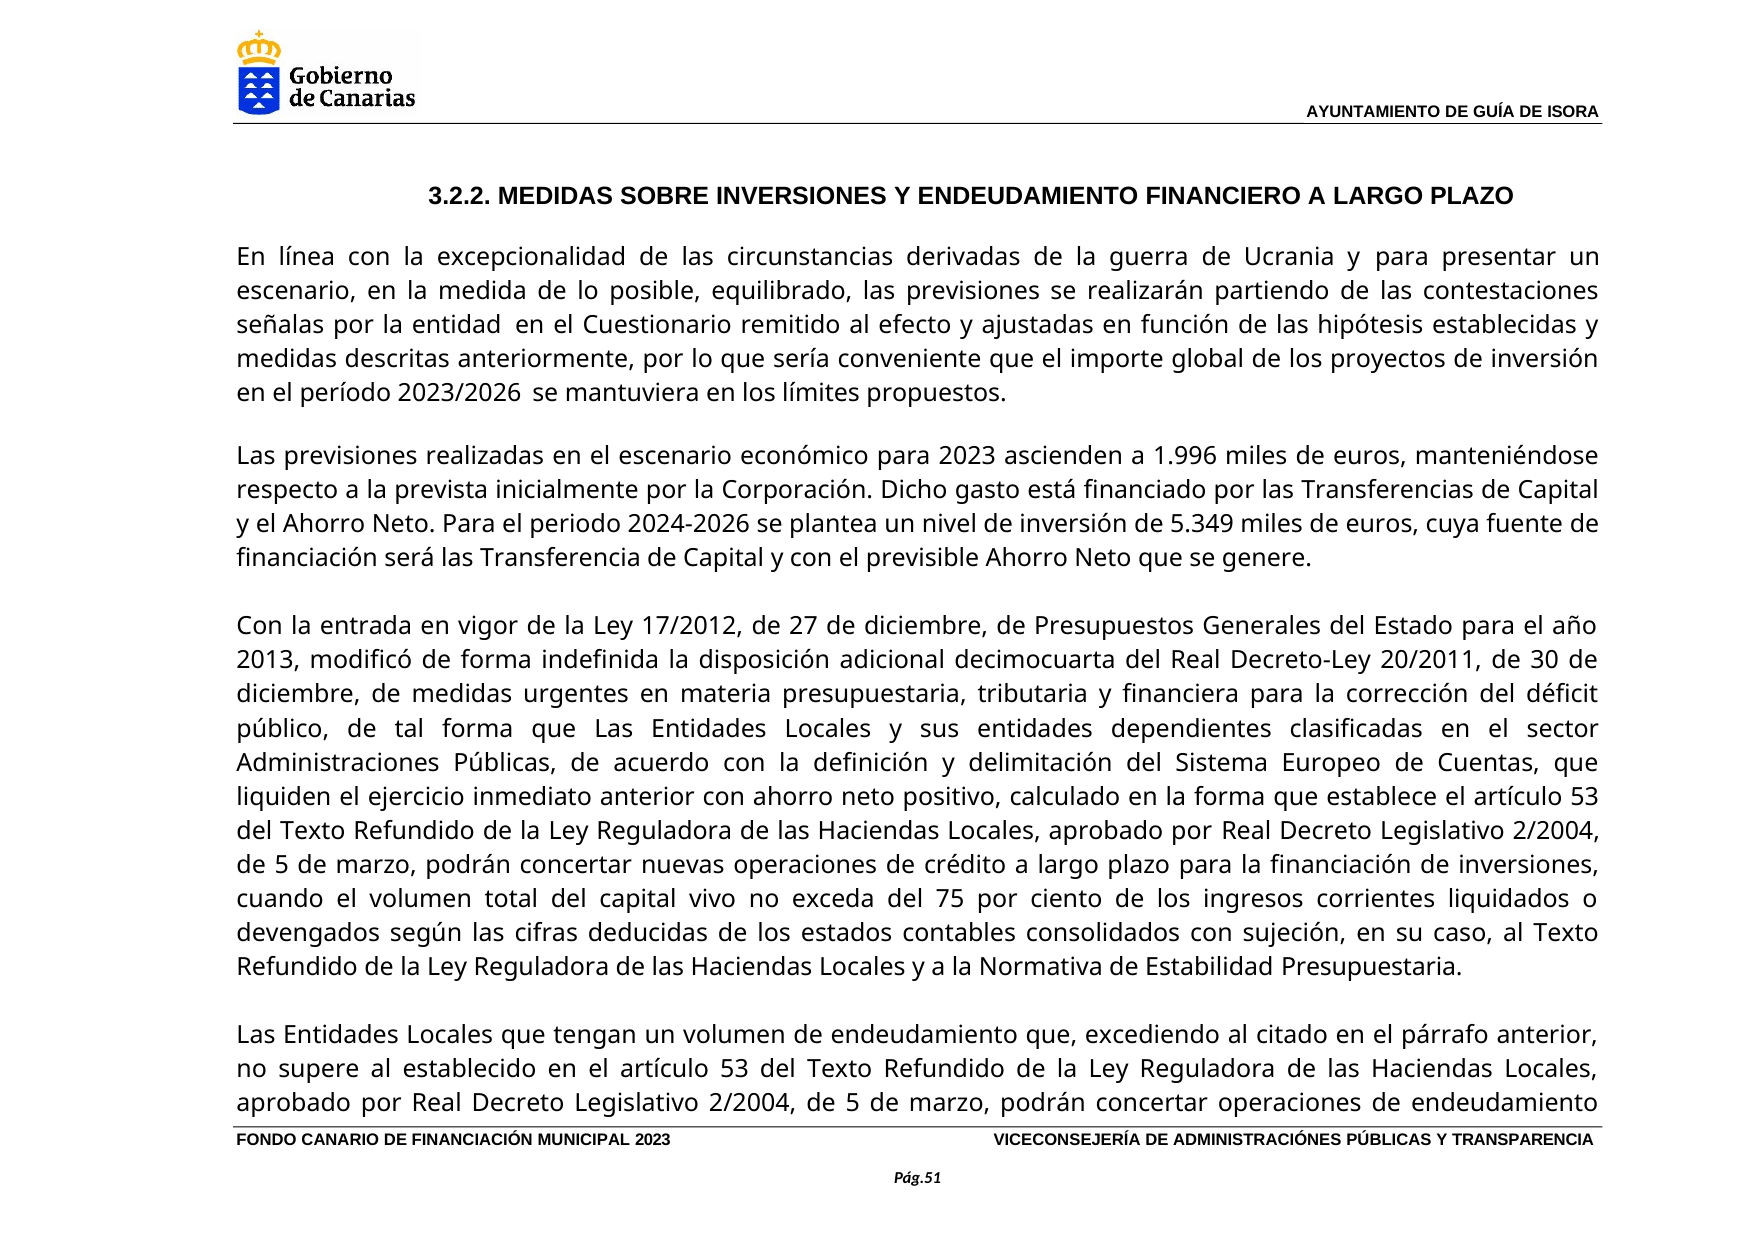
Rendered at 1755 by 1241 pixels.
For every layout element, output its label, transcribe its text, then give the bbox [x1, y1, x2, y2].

text Con la entrada en vigor de la Ley 17/2012, de 27 de diciembre, de Presupuestos Generales del Estado para el año 2013, modificó de forma indefinida la disposición adicional decimocuarta del Real Decreto-Ley 20/2011, de 30 de diciembre, de medidas urgentes en materia presupuestaria, tributaria y financiera para la corrección del déficit público, de tal forma que Las Entidades Locales y sus entidades dependientes clasificadas en el sector Administraciones Públicas, de acuerdo con la definición y delimitación del Sistema Europeo de Cuentas, que liquiden el ejercicio inmediato anterior con ahorro neto positivo, calculado en la forma que establece el artículo 53 del Texto Refundido de la Ley Reguladora de las Haciendas Locales, aprobado por Real Decreto Legislativo 2/2004, de 5 de marzo, podrán concertar nuevas operaciones de crédito a largo plazo para la financiación de inversiones, cuando el volumen total del capital vivo no exceda del 75 por ciento de los ingresos corrientes liquidados o devengados según las cifras deducidas de los estados contables consolidados con sujeción, en su caso, al Texto Refundido de la Ley Reguladora de las Haciendas Locales y a la Normativa de Estabilidad Presupuestaria. [236, 608, 1600, 983]
text En línea con la excepcionalidad de las circunstancias derivadas de la guerra de Ucrania y para presentar un escenario, en la medida de lo posible, equilibrado, las previsiones se realizarán partiendo de las contestaciones señalas por la entidad en el Cuestionario remitido al efecto y ajustadas en función de las hipótesis establecidas y medidas descritas anteriormente, por lo que sería conveniente que el importe global de los proyectos de inversión en el período 2023/2026 se mantuviera en los límites propuestos. [236, 239, 1600, 409]
text Las Entidades Locales que tengan un volumen de endeudamiento que, excediendo al citado en el párrafo anterior, no supere al establecido en el artículo 53 del Texto Refundido de la Ley Reguladora de las Haciendas Locales, aprobado por Real Decreto Legislativo 2/2004, de 5 de marzo, podrán concertar operaciones de endeudamiento [236, 1017, 1600, 1119]
list MEDIDAS SOBRE INVERSIONES Y ENDEUDAMIENTO FINANCIERO A LARGO PLAZO [428, 181, 1636, 210]
text Las previsiones realizadas en el escenario económico para 2023 ascienden a 1.996 miles de euros, manteniéndose respecto a la prevista inicialmente por la Corporación. Dicho gasto está financiado por las Transferencias de Capital y el Ahorro Neto. Para el periodo 2024-2026 se plantea un nivel de inversión de 5.349 miles de euros, cuya fuente de financiación será las Transferencia de Capital y con el previsible Ahorro Neto que se genere. [236, 438, 1600, 574]
